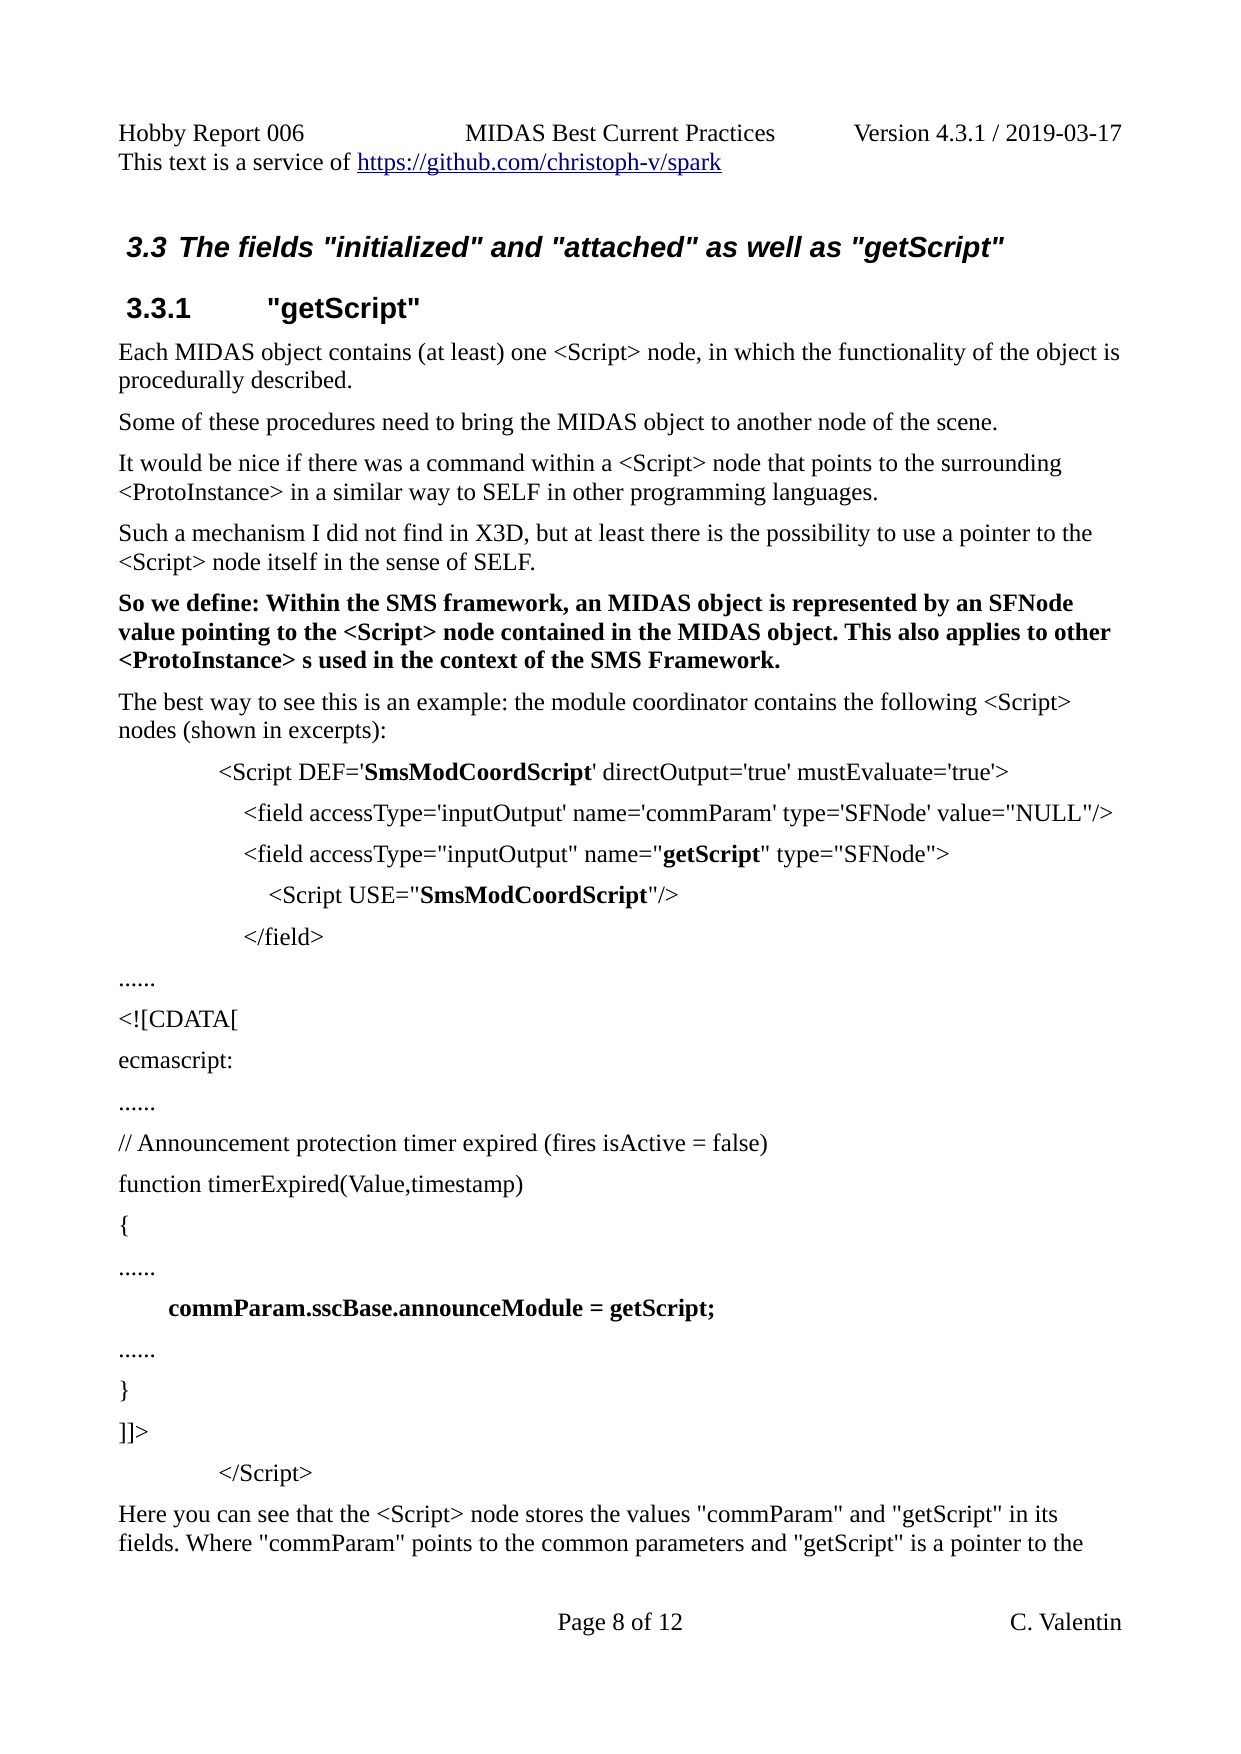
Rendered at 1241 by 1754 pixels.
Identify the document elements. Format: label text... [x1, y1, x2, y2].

text ...... [118, 1252, 1122, 1281]
text Some of these procedures need to bring the MIDAS object to another node of the scene. [118, 407, 1122, 436]
subtitle The fields "initialized" and "attached" as well as "getScript" [118, 230, 1122, 264]
text The best way to see this is an example: the module coordinator contains the following <Script> nodes (shown in excerpts): [118, 687, 1122, 744]
text } [118, 1376, 1122, 1404]
text <![CDATA[ [118, 1004, 1122, 1033]
text <field accessType="inputOutput" name="getScript" type="SFNode"> [118, 839, 1122, 868]
subtitle "getScript" [118, 291, 1122, 324]
text <Script DEF='SmsModCoordScript' directOutput='true' mustEvaluate='true'> [118, 757, 1122, 786]
text function timerExpired(Value,timestamp) [118, 1169, 1122, 1198]
text It would be nice if there was a command within a <Script> node that points to the surrounding <ProtoInstance> in a similar way to SELF in other programming languages. [118, 448, 1122, 506]
text ecmascript: [118, 1046, 1122, 1074]
text ]]> [118, 1417, 1122, 1446]
text ...... [118, 1087, 1122, 1116]
text So we define: Within the SMS framework, an MIDAS object is represented by an SFNode value pointing to the <Script> node contained in the MIDAS object. This also applies to other <ProtoInstance> s used in the context of the SMS Framework. [118, 588, 1122, 674]
text <field accessType='inputOutput' name='commParam' type='SFNode' value="NULL"/> [118, 798, 1122, 827]
text ...... [118, 963, 1122, 992]
text <Script USE="SmsModCoordScript"/> [118, 881, 1122, 909]
text </field> [118, 922, 1122, 951]
text ...... [118, 1334, 1122, 1363]
text </Script> [118, 1458, 1122, 1487]
text commParam.sscBase.announceModule = getScript; [118, 1293, 1122, 1322]
text // Announcement protection timer expired (fires isActive = false) [118, 1128, 1122, 1157]
text Each MIDAS object contains (at least) one <Script> node, in which the functionality of the object is procedurally described. [118, 337, 1122, 394]
text { [118, 1211, 1122, 1239]
text Such a mechanism I did not find in X3D, but at least there is the possibility to use a pointer to the <Script> node itself in the sense of SELF. [118, 518, 1122, 576]
text Here you can see that the <Script> node stores the values "commParam" and "getScript" in its fields. Where "commParam" points to the common parameters and "getScript" is a pointer to the [118, 1499, 1122, 1557]
